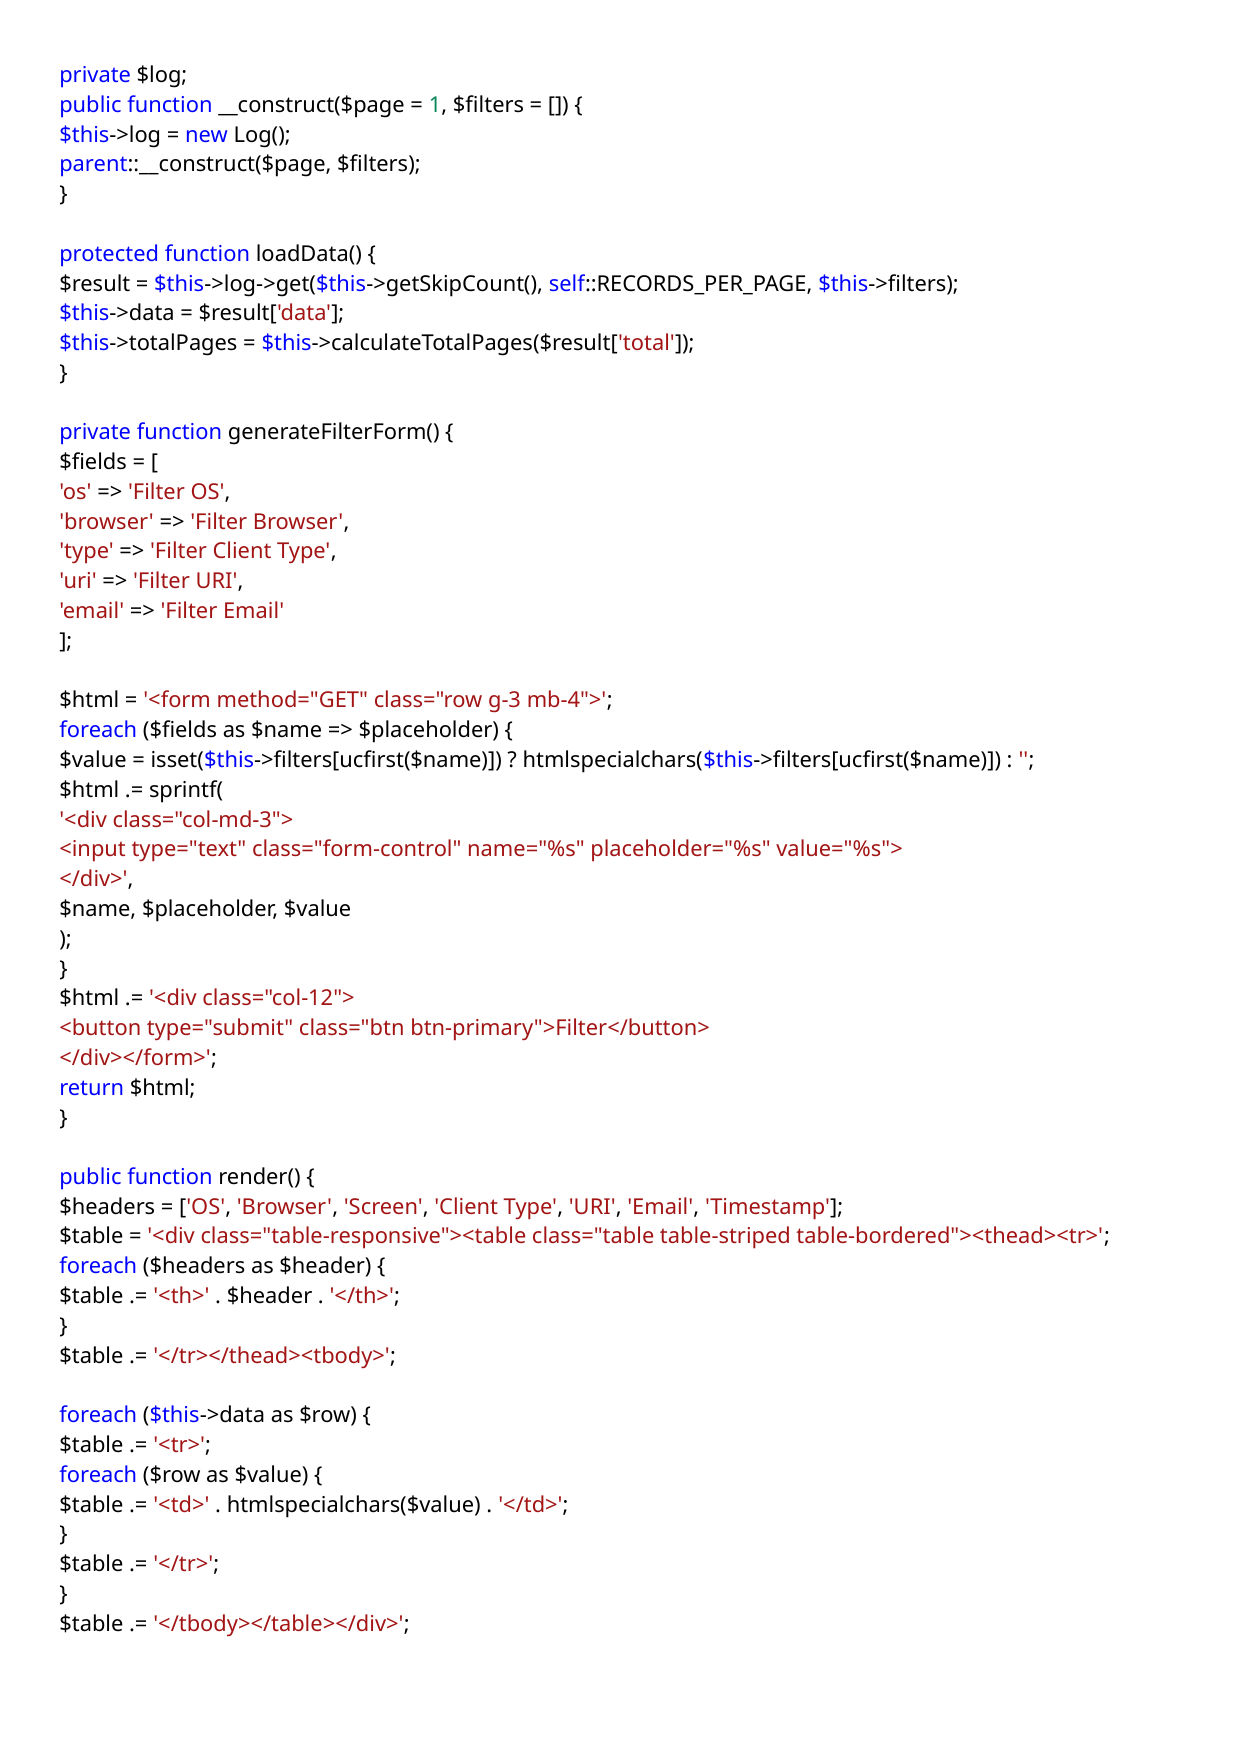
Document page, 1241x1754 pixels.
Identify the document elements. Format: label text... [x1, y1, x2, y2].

text 'browser' => 'Filter Browser', [59, 506, 1181, 536]
text } [59, 1310, 1181, 1340]
text protected function loadData() { [59, 238, 1181, 267]
text $this->totalPages = $this->calculateTotalPages($result['total']); [59, 327, 1181, 357]
text $fields = [ [59, 446, 1181, 476]
text $table .= '<td>' . htmlspecialchars($value) . '</td>'; [59, 1488, 1181, 1518]
text private function generateFilterForm() { [59, 416, 1181, 446]
text foreach ($row as $value) { [59, 1459, 1181, 1488]
text foreach ($headers as $header) { [59, 1250, 1181, 1280]
text ); [59, 923, 1181, 952]
text foreach ($this->data as $row) { [59, 1399, 1181, 1429]
text } [59, 1101, 1181, 1131]
text } [59, 178, 1181, 208]
text <button type="submit" class="btn btn-primary">Filter</button> [59, 1012, 1181, 1042]
text 'uri' => 'Filter URI', [59, 565, 1181, 595]
text $table .= '</tbody></table></div>'; [59, 1608, 1181, 1637]
text parent::__construct($page, $filters); [59, 148, 1181, 178]
text } [59, 357, 1181, 387]
text $html .= sprintf( [59, 774, 1181, 803]
text </div></form>'; [59, 1042, 1181, 1072]
text </div>', [59, 863, 1181, 893]
text 'type' => 'Filter Client Type', [59, 536, 1181, 565]
text } [59, 1578, 1181, 1608]
text $this->log = new Log(); [59, 119, 1181, 148]
text } [59, 952, 1181, 982]
text $html = '<form method="GET" class="row g-3 mb-4">'; [59, 684, 1181, 714]
text foreach ($fields as $name => $placeholder) { [59, 714, 1181, 744]
text $name, $placeholder, $value [59, 893, 1181, 923]
text 'email' => 'Filter Email' [59, 595, 1181, 625]
text <input type="text" class="form-control" name="%s" placeholder="%s" value="%s"> [59, 833, 1181, 863]
text $value = isset($this->filters[ucfirst($name)]) ? htmlspecialchars($this->filters[ucfirst($name)]) : ''; [59, 744, 1181, 774]
text $headers = ['OS', 'Browser', 'Screen', 'Client Type', 'URI', 'Email', 'Timestamp']; [59, 1191, 1181, 1221]
text 'os' => 'Filter OS', [59, 476, 1181, 506]
text $table .= '</tr>'; [59, 1548, 1181, 1578]
text $this->data = $result['data']; [59, 297, 1181, 327]
text public function __construct($page = 1, $filters = []) { [59, 89, 1181, 119]
text $table .= '<th>' . $header . '</th>'; [59, 1280, 1181, 1310]
text return $html; [59, 1072, 1181, 1101]
text $result = $this->log->get($this->getSkipCount(), self::RECORDS_PER_PAGE, $this->filters); [59, 267, 1181, 297]
text $table = '<div class="table-responsive"><table class="table table-striped table-bordered"><thead><tr>'; [59, 1221, 1181, 1250]
text ]; [59, 625, 1181, 655]
text $table .= '</tr></thead><tbody>'; [59, 1340, 1181, 1369]
text $html .= '<div class="col-12"> [59, 982, 1181, 1012]
text public function render() { [59, 1161, 1181, 1191]
text } [59, 1518, 1181, 1548]
text $table .= '<tr>'; [59, 1429, 1181, 1459]
text private $log; [59, 59, 1181, 89]
text '<div class="col-md-3"> [59, 803, 1181, 833]
